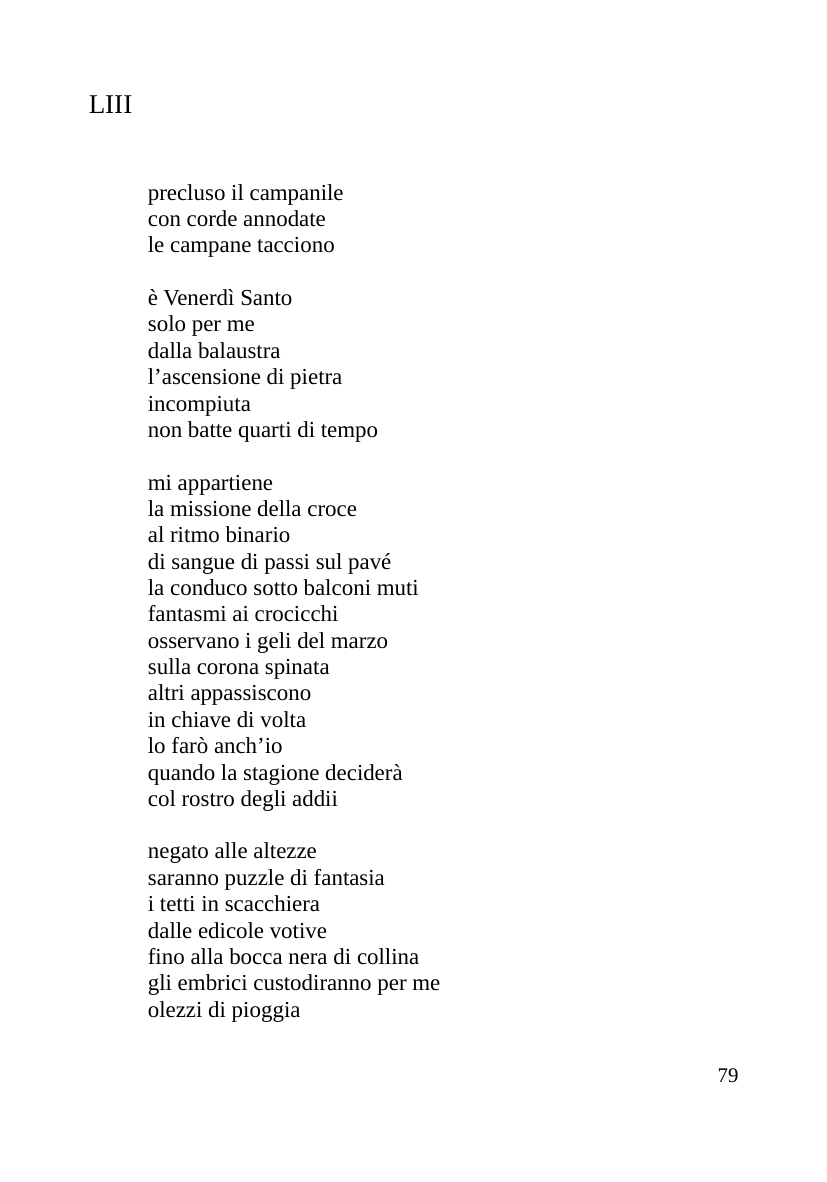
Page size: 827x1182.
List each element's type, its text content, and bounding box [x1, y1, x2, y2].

text osservano i geli del marzo [148, 627, 738, 653]
text gli embrici custodiranno per me [148, 969, 738, 996]
text saranno puzzle di fantasia [148, 864, 738, 890]
text è Venerdì Santo [148, 284, 738, 311]
text quando la stagione deciderà [148, 758, 738, 785]
text incompiuta [148, 389, 738, 416]
text sulla corona spinata [148, 653, 738, 679]
text negato alle altezze [148, 838, 738, 864]
text fantasmi ai crocicchi [148, 600, 738, 627]
text mi appartiene [148, 469, 738, 495]
text altri appassiscono [148, 679, 738, 706]
text al ritmo binario [148, 521, 738, 548]
text solo per me [148, 311, 738, 337]
text in chiave di volta [148, 706, 738, 732]
text lo farò anch’io [148, 732, 738, 758]
text la conduco sotto balconi muti [148, 574, 738, 600]
text LIII [88, 88, 738, 120]
text dalle edicole votive [148, 917, 738, 943]
text con corde annodate [148, 205, 738, 231]
text la missione della croce [148, 495, 738, 521]
text precluso il campanile [148, 179, 738, 205]
text non batte quarti di tempo [148, 416, 738, 442]
text fino alla bocca nera di collina [148, 943, 738, 969]
text le campane tacciono [148, 231, 738, 258]
text olezzi di pioggia [148, 996, 738, 1022]
text di sangue di passi sul pavé [148, 548, 738, 574]
text col rostro degli addii [148, 785, 738, 811]
text l’ascensione di pietra [148, 363, 738, 389]
text dalla balaustra [148, 337, 738, 363]
text i tetti in scacchiera [148, 890, 738, 917]
